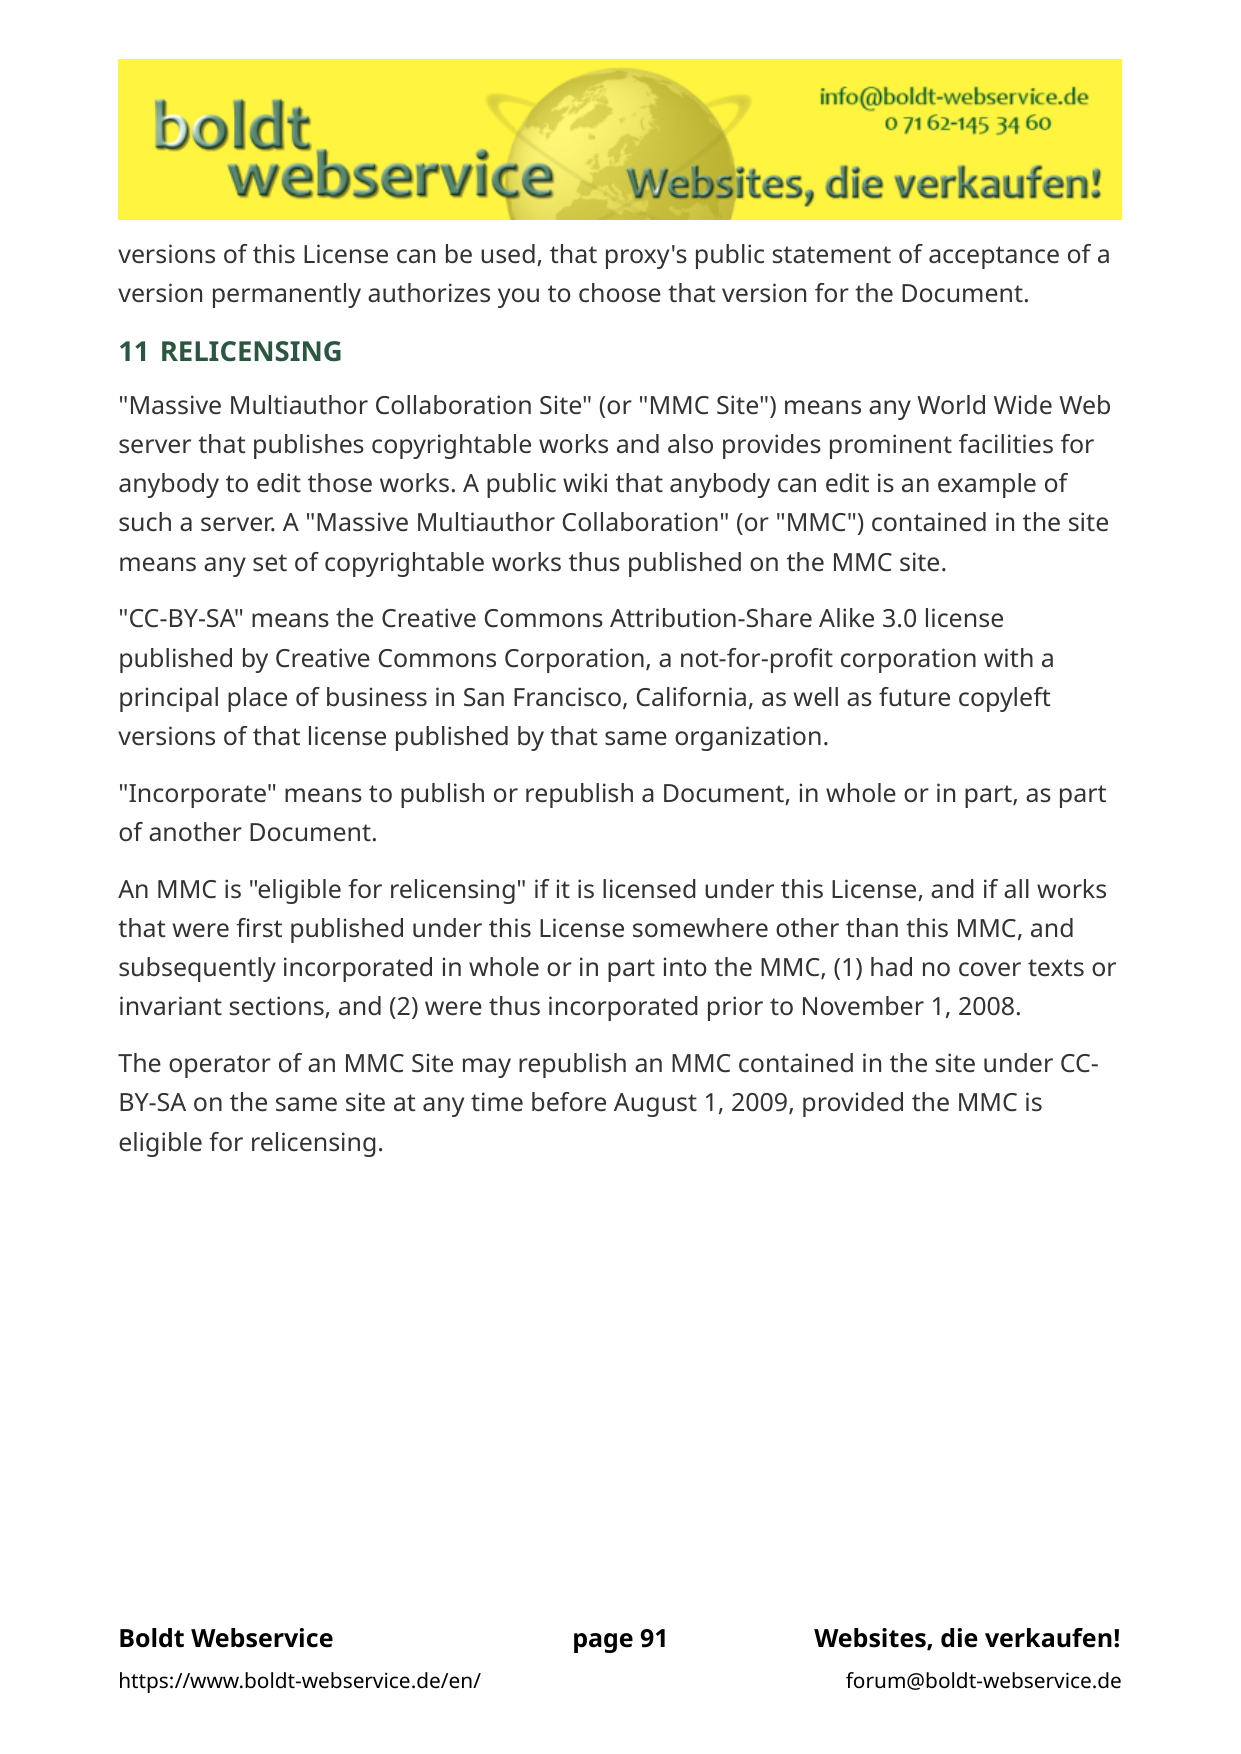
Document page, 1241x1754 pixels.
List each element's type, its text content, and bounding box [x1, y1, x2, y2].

picture [118, 59, 1123, 220]
text "CC-BY-SA" means the Creative Commons Attribution-Share Alike 3.0 license published by Creative Commons Corporation, a not-for-profit corporation with a principal place of business in San Francisco, California, as well as future copyleft versions of that license published by that same organization. [118, 601, 1122, 753]
text An MMC is "eligible for relicensing" if it is licensed under this License, and if all works that were first published under this License somewhere other than this MMC, and subsequently incorporated in whole or in part into the MMC, (1) had no cover texts or invariant sections, and (2) were thus incorporated prior to November 1, 2008. [118, 871, 1122, 1023]
subtitle RELICENSING [118, 332, 1122, 370]
text The operator of an MMC Site may republish an MMC contained in the site under CC-BY-SA on the same site at any time before August 1, 2009, provided the MMC is eligible for relicensing. [118, 1046, 1122, 1158]
text "Massive Multiauthor Collaboration Site" (or "MMC Site") means any World Wide Web server that publishes copyrightable works and also provides prominent facilities for anybody to edit those works. A public wiki that anybody can edit is an example of such a server. A "Massive Multiauthor Collaboration" (or "MMC") contained in the site means any set of copyrightable works thus published on the MMC site. [118, 387, 1122, 578]
text versions of this License can be used, that proxy's public statement of acceptance of a version permanently authorizes you to choose that version for the Document. [118, 236, 1122, 309]
text "Incorporate" means to publish or republish a Document, in whole or in part, as part of another Document. [118, 775, 1122, 849]
